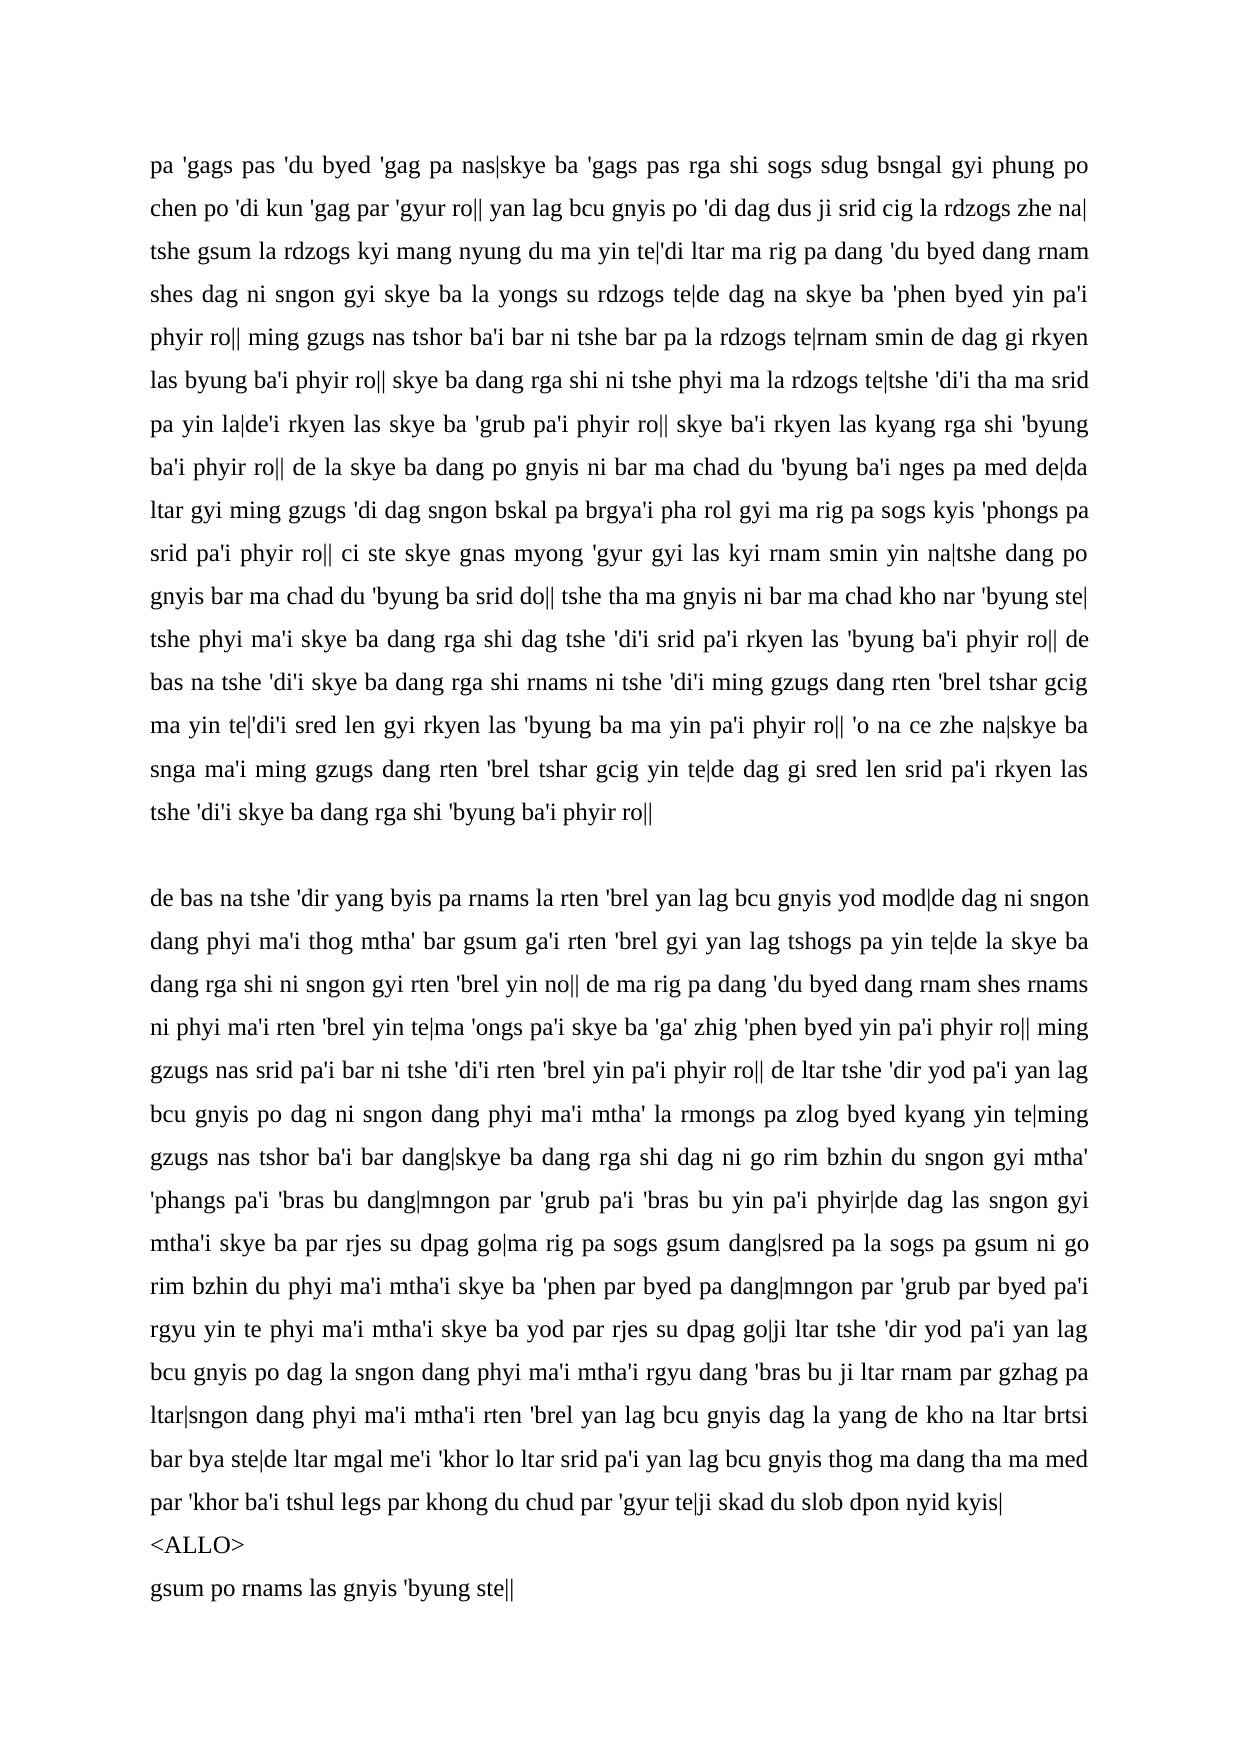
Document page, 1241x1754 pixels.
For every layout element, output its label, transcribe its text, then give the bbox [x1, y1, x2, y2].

text pa 'gags pas 'du byed 'gag pa nas|skye ba 'gags pas rga shi sogs sdug bsngal gyi phung po chen po 'di kun 'gag par 'gyur ro|| yan lag bcu gnyis po 'di dag dus ji srid cig la rdzogs zhe na|tshe gsum la rdzogs kyi mang nyung du ma yin te|'di ltar ma rig pa dang 'du byed dang rnam shes dag ni sngon gyi skye ba la yongs su rdzogs te|de dag na skye ba 'phen byed yin pa'i phyir ro|| ming gzugs nas tshor ba'i bar ni tshe bar pa la rdzogs te|rnam smin de dag gi rkyen las byung ba'i phyir ro|| skye ba dang rga shi ni tshe phyi ma la rdzogs te|tshe 'di'i tha ma srid pa yin la|de'i rkyen las skye ba 'grub pa'i phyir ro|| skye ba'i rkyen las kyang rga shi 'byung ba'i phyir ro|| de la skye ba dang po gnyis ni bar ma chad du 'byung ba'i nges pa med de|da ltar gyi ming gzugs 'di dag sngon bskal pa brgya'i pha rol gyi ma rig pa sogs kyis 'phongs pa srid pa'i phyir ro|| ci ste skye gnas myong 'gyur gyi las kyi rnam smin yin na|tshe dang po gnyis bar ma chad du 'byung ba srid do|| tshe tha ma gnyis ni bar ma chad kho nar 'byung ste|tshe phyi ma'i skye ba dang rga shi dag tshe 'di'i srid pa'i rkyen las 'byung ba'i phyir ro|| de bas na tshe 'di'i skye ba dang rga shi rnams ni tshe 'di'i ming gzugs dang rten 'brel tshar gcig ma yin te|'di'i sred len gyi rkyen las 'byung ba ma yin pa'i phyir ro|| 'o na ce zhe na|skye ba snga ma'i ming gzugs dang rten 'brel tshar gcig yin te|de dag gi sred len srid pa'i rkyen las tshe 'di'i skye ba dang rga shi 'byung ba'i phyir ro|| [150, 150, 1090, 826]
text de bas na tshe 'dir yang byis pa rnams la rten 'brel yan lag bcu gnyis yod mod|de dag ni sngon dang phyi ma'i thog mtha' bar gsum ga'i rten 'brel gyi yan lag tshogs pa yin te|de la skye ba dang rga shi ni sngon gyi rten 'brel yin no|| de ma rig pa dang 'du byed dang rnam shes rnams ni phyi ma'i rten 'brel yin te|ma 'ongs pa'i skye ba 'ga' zhig 'phen byed yin pa'i phyir ro|| ming gzugs nas srid pa'i bar ni tshe 'di'i rten 'brel yin pa'i phyir ro|| de ltar tshe 'dir yod pa'i yan lag bcu gnyis po dag ni sngon dang phyi ma'i mtha' la rmongs pa zlog byed kyang yin te|ming gzugs nas tshor ba'i bar dang|skye ba dang rga shi dag ni go rim bzhin du sngon gyi mtha' 'phangs pa'i 'bras bu dang|mngon par 'grub pa'i 'bras bu yin pa'i phyir|de dag las sngon gyi mtha'i skye ba par rjes su dpag go|ma rig pa sogs gsum dang|sred pa la sogs pa gsum ni go rim bzhin du phyi ma'i mtha'i skye ba 'phen par byed pa dang|mngon par 'grub par byed pa'i rgyu yin te phyi ma'i mtha'i skye ba yod par rjes su dpag go|ji ltar tshe 'dir yod pa'i yan lag bcu gnyis po dag la sngon dang phyi ma'i mtha'i rgyu dang 'bras bu ji ltar rnam par gzhag pa ltar|sngon dang phyi ma'i mtha'i rten 'brel yan lag bcu gnyis dag la yang de kho na ltar brtsi bar bya ste|de ltar mgal me'i 'khor lo ltar srid pa'i yan lag bcu gnyis thog ma dang tha ma med par 'khor ba'i tshul legs par khong du chud par 'gyur te|ji skad du slob dpon nyid kyis| [150, 883, 1090, 1516]
text gsum po rnams las gnyis 'byung ste|| [150, 1573, 1090, 1602]
text <ALLO> [150, 1530, 1090, 1559]
